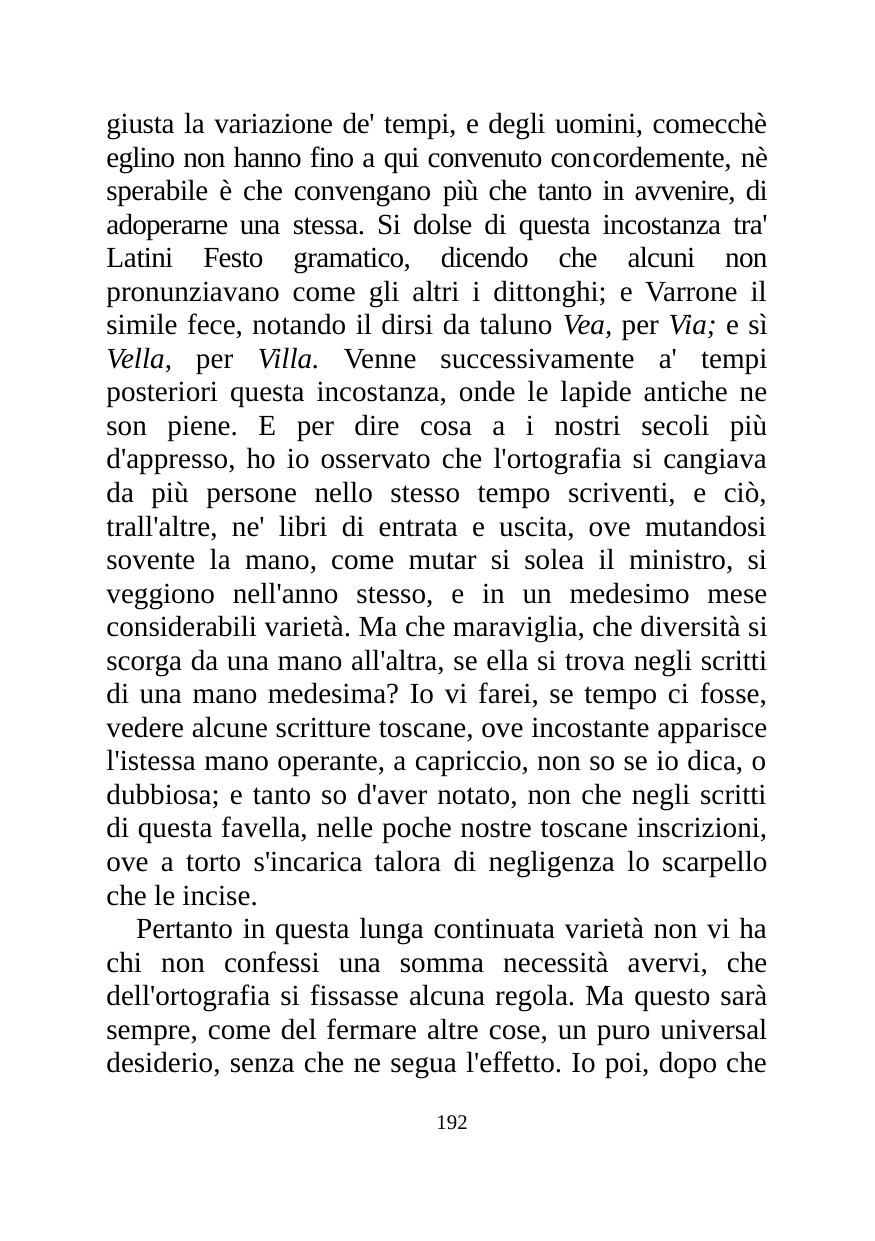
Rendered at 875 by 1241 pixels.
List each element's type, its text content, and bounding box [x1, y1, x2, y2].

text Pertanto in questa lunga continuata varietà non vi ha chi non confessi una somma necessità avervi, che dell'ortografia si fissasse alcuna regola. Ma questo sarà sempre, come del fermare altre cose, un puro universal desiderio, senza che ne segua l'effetto. Io poi, dopo che [106, 911, 768, 1079]
text giusta la variazione de' tempi, e degli uomini, comecchè eglino non hanno fino a qui convenuto concordemente, nè sperabile è che convengano più che tanto in avvenire, di adoperarne una stessa. Si dolse di questa incostanza tra' Latini Festo gramatico, dicendo che alcuni non pronunziavano come gli altri i dittonghi; e Varrone il simile fece, notando il dirsi da taluno Vea, per Via; e sì Vella, per Villa. Venne successivamente a' tempi posteriori questa incostanza, onde le lapide antiche ne son piene. E per dire cosa a i nostri secoli più d'appresso, ho io osservato che l'ortografia si cangiava da più persone nello stesso tempo scriventi, e ciò, trall'altre, ne' libri di entrata e uscita, ove mutandosi sovente la mano, come mutar si solea il ministro, si veggiono nell'anno stesso, e in un medesimo mese considerabili varietà. Ma che maraviglia, che diversità si scorga da una mano all'altra, se ella si trova negli scritti di una mano medesima? Io vi farei, se tempo ci fosse, vedere alcune scritture toscane, ove incostante apparisce l'istessa mano operante, a capriccio, non so se io dica, o dubbiosa; e tanto so d'aver notato, non che negli scritti di questa favella, nelle poche nostre toscane inscrizioni, ove a torto s'incarica talora di negligenza lo scarpello che le incise. [106, 106, 768, 911]
